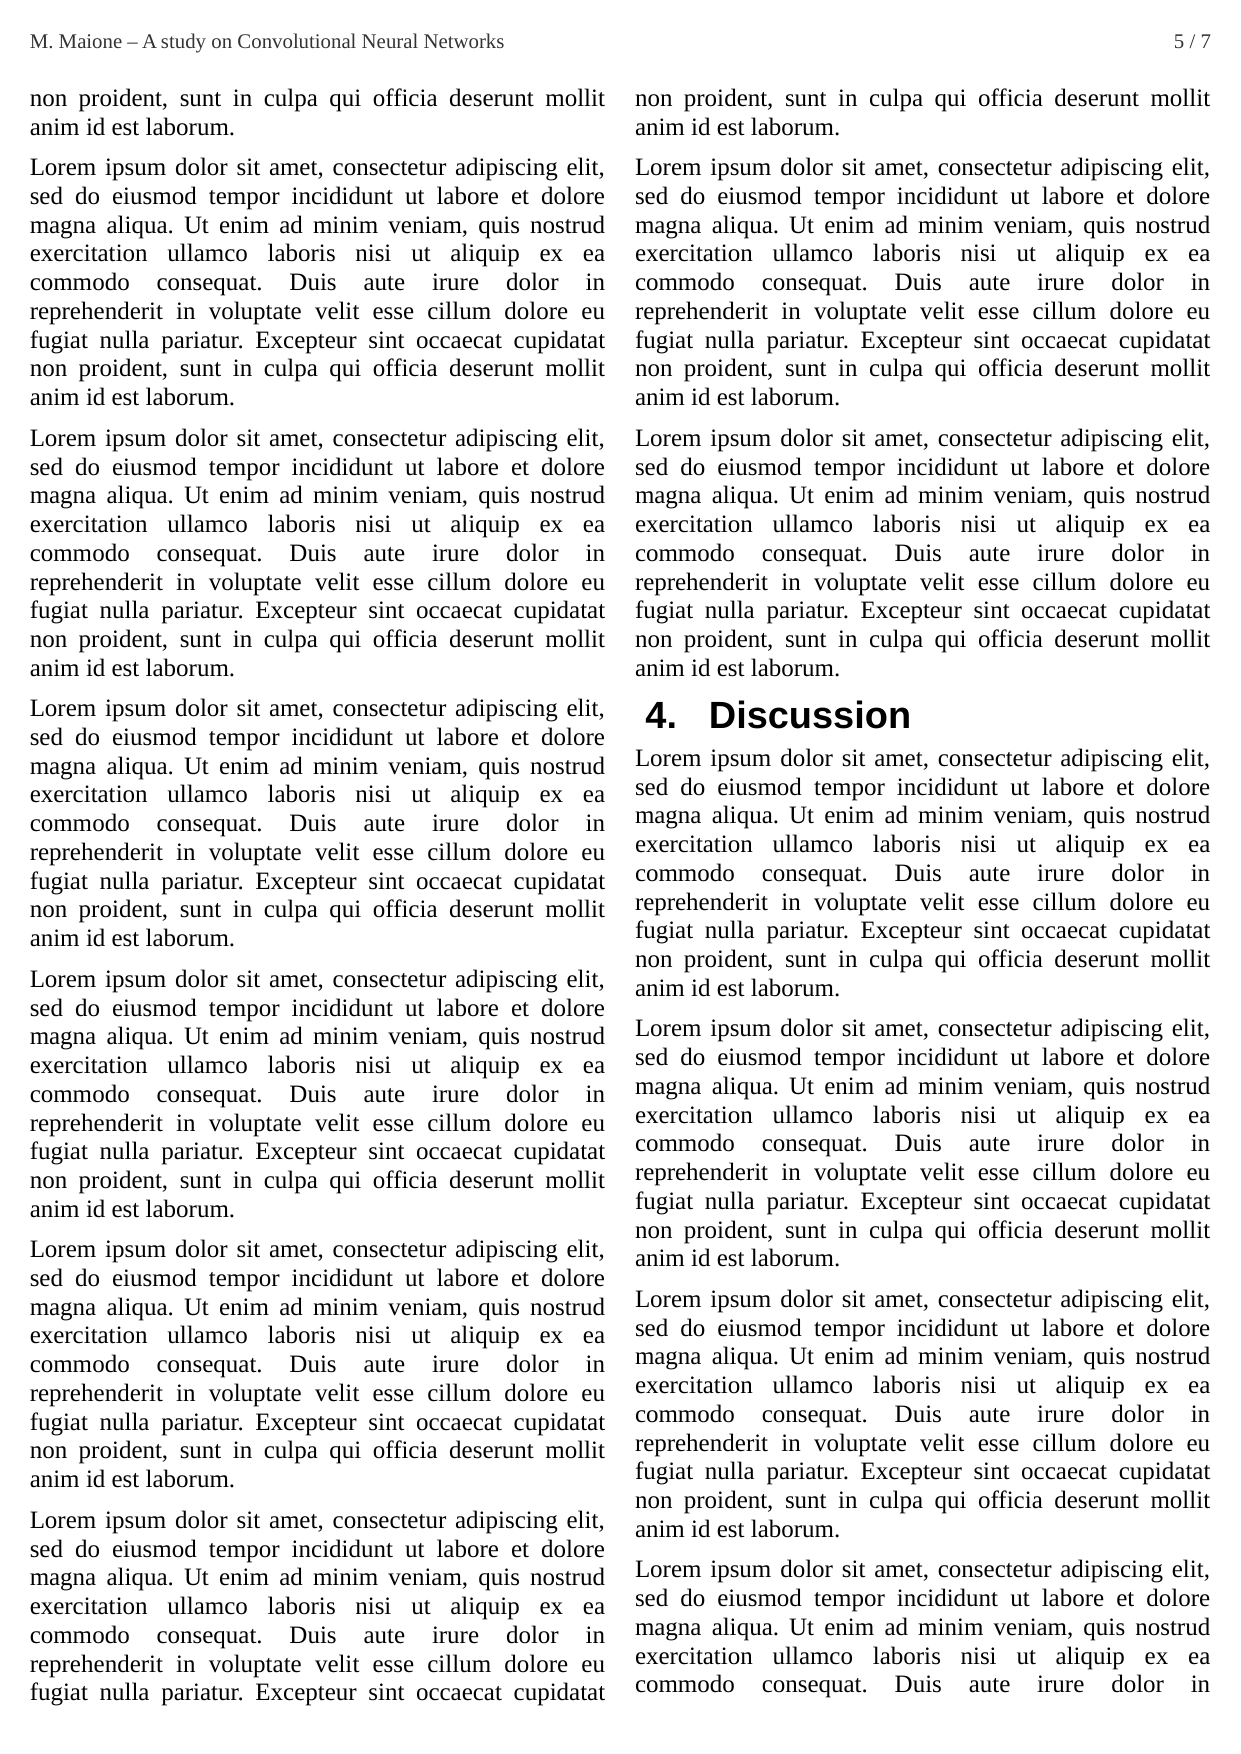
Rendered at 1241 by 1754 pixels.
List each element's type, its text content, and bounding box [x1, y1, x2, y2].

text Lorem ipsum dolor sit amet, consectetur adipiscing elit, sed do eiusmod tempor incididunt ut labore et dolore magna aliqua. Ut enim ad minim veniam, quis nostrud exercitation ullamco laboris nisi ut aliquip ex ea commodo consequat. Duis aute irure dolor in [635, 1554, 1211, 1698]
text Lorem ipsum dolor sit amet, consectetur adipiscing elit, sed do eiusmod tempor incididunt ut labore et dolore magna aliqua. Ut enim ad minim veniam, quis nostrud exercitation ullamco laboris nisi ut aliquip ex ea commodo consequat. Duis aute irure dolor in reprehenderit in voluptate velit esse cillum dolore eu fugiat nulla pariatur. Excepteur sint occaecat cupidatat non proident, sunt in culpa qui officia deserunt mollit anim id est laborum. [635, 152, 1211, 411]
text non proident, sunt in culpa qui officia deserunt mollit anim id est laborum. [29, 83, 605, 141]
text Lorem ipsum dolor sit amet, consectetur adipiscing elit, sed do eiusmod tempor incididunt ut labore et dolore magna aliqua. Ut enim ad minim veniam, quis nostrud exercitation ullamco laboris nisi ut aliquip ex ea commodo consequat. Duis aute irure dolor in reprehenderit in voluptate velit esse cillum dolore eu fugiat nulla pariatur. Excepteur sint occaecat cupidatat non proident, sunt in culpa qui officia deserunt mollit anim id est laborum. [29, 1234, 605, 1493]
text Lorem ipsum dolor sit amet, consectetur adipiscing elit, sed do eiusmod tempor incididunt ut labore et dolore magna aliqua. Ut enim ad minim veniam, quis nostrud exercitation ullamco laboris nisi ut aliquip ex ea commodo consequat. Duis aute irure dolor in reprehenderit in voluptate velit esse cillum dolore eu fugiat nulla pariatur. Excepteur sint occaecat cupidatat non proident, sunt in culpa qui officia deserunt mollit anim id est laborum. [635, 743, 1211, 1002]
text Lorem ipsum dolor sit amet, consectetur adipiscing elit, sed do eiusmod tempor incididunt ut labore et dolore magna aliqua. Ut enim ad minim veniam, quis nostrud exercitation ullamco laboris nisi ut aliquip ex ea commodo consequat. Duis aute irure dolor in reprehenderit in voluptate velit esse cillum dolore eu fugiat nulla pariatur. Excepteur sint occaecat cupidatat non proident, sunt in culpa qui officia deserunt mollit anim id est laborum. [29, 152, 605, 411]
text Lorem ipsum dolor sit amet, consectetur adipiscing elit, sed do eiusmod tempor incididunt ut labore et dolore magna aliqua. Ut enim ad minim veniam, quis nostrud exercitation ullamco laboris nisi ut aliquip ex ea commodo consequat. Duis aute irure dolor in reprehenderit in voluptate velit esse cillum dolore eu fugiat nulla pariatur. Excepteur sint occaecat cupidatat non proident, sunt in culpa qui officia deserunt mollit anim id est laborum. [635, 1284, 1211, 1543]
subtitle Discussion [635, 693, 1211, 737]
text Lorem ipsum dolor sit amet, consectetur adipiscing elit, sed do eiusmod tempor incididunt ut labore et dolore magna aliqua. Ut enim ad minim veniam, quis nostrud exercitation ullamco laboris nisi ut aliquip ex ea commodo consequat. Duis aute irure dolor in reprehenderit in voluptate velit esse cillum dolore eu fugiat nulla pariatur. Excepteur sint occaecat cupidatat non proident, sunt in culpa qui officia deserunt mollit anim id est laborum. [635, 423, 1211, 682]
text Lorem ipsum dolor sit amet, consectetur adipiscing elit, sed do eiusmod tempor incididunt ut labore et dolore magna aliqua. Ut enim ad minim veniam, quis nostrud exercitation ullamco laboris nisi ut aliquip ex ea commodo consequat. Duis aute irure dolor in reprehenderit in voluptate velit esse cillum dolore eu fugiat nulla pariatur. Excepteur sint occaecat cupidatat non proident, sunt in culpa qui officia deserunt mollit anim id est laborum. [29, 964, 605, 1223]
text non proident, sunt in culpa qui officia deserunt mollit anim id est laborum. [635, 83, 1211, 141]
text Lorem ipsum dolor sit amet, consectetur adipiscing elit, sed do eiusmod tempor incididunt ut labore et dolore magna aliqua. Ut enim ad minim veniam, quis nostrud exercitation ullamco laboris nisi ut aliquip ex ea commodo consequat. Duis aute irure dolor in reprehenderit in voluptate velit esse cillum dolore eu fugiat nulla pariatur. Excepteur sint occaecat cupidatat non proident, sunt in culpa qui officia deserunt mollit anim id est laborum. [29, 423, 605, 682]
text Lorem ipsum dolor sit amet, consectetur adipiscing elit, sed do eiusmod tempor incididunt ut labore et dolore magna aliqua. Ut enim ad minim veniam, quis nostrud exercitation ullamco laboris nisi ut aliquip ex ea commodo consequat. Duis aute irure dolor in reprehenderit in voluptate velit esse cillum dolore eu fugiat nulla pariatur. Excepteur sint occaecat cupidatat non proident, sunt in culpa qui officia deserunt mollit anim id est laborum. [635, 1013, 1211, 1272]
text Lorem ipsum dolor sit amet, consectetur adipiscing elit, sed do eiusmod tempor incididunt ut labore et dolore magna aliqua. Ut enim ad minim veniam, quis nostrud exercitation ullamco laboris nisi ut aliquip ex ea commodo consequat. Duis aute irure dolor in reprehenderit in voluptate velit esse cillum dolore eu fugiat nulla pariatur. Excepteur sint occaecat cupidatat [29, 1505, 605, 1706]
text Lorem ipsum dolor sit amet, consectetur adipiscing elit, sed do eiusmod tempor incididunt ut labore et dolore magna aliqua. Ut enim ad minim veniam, quis nostrud exercitation ullamco laboris nisi ut aliquip ex ea commodo consequat. Duis aute irure dolor in reprehenderit in voluptate velit esse cillum dolore eu fugiat nulla pariatur. Excepteur sint occaecat cupidatat non proident, sunt in culpa qui officia deserunt mollit anim id est laborum. [29, 693, 605, 952]
